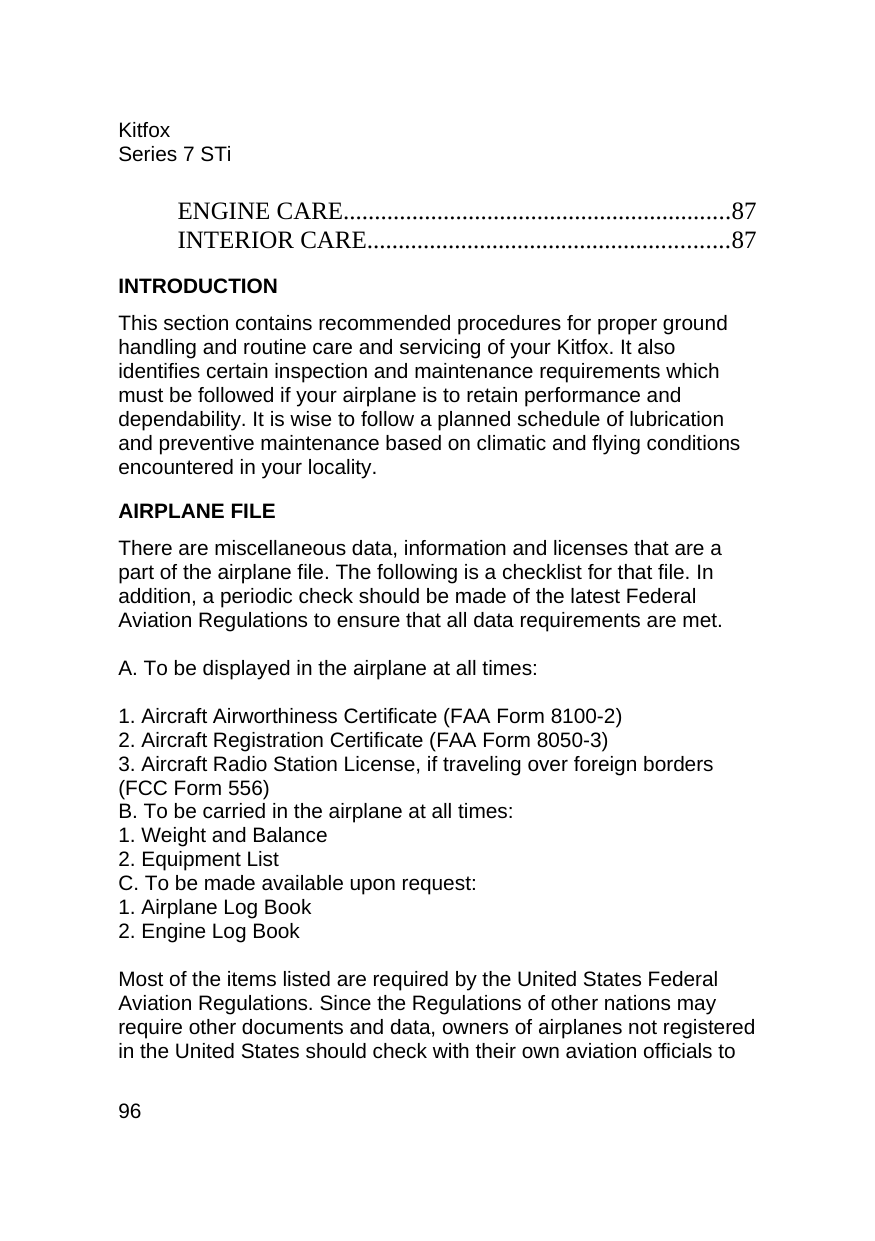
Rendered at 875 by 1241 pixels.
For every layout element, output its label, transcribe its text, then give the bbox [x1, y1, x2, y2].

text in the United States should check with their own aviation officials to [118, 1039, 756, 1063]
text C. To be made available upon request: [118, 871, 756, 895]
text B. To be carried in the airplane at all times: [118, 799, 756, 823]
text This section contains recommended procedures for proper ground handling and routine care and servicing of your Kitfox. It also identifies certain inspection and maintenance requirements which [118, 311, 756, 383]
text INTERIOR CARE 87 [177, 225, 756, 253]
text There are miscellaneous data, information and licenses that are a part of the airplane file. The following is a checklist for that file. In addition, a periodic check should be made of the latest Federal Aviation Regulations to ensure that all data requirements are met. [118, 536, 756, 632]
text 2. Engine Log Book [118, 919, 756, 943]
text 3. Aircraft Radio Station License, if traveling over foreign borders (FCC Form 556) [118, 751, 756, 799]
text 2. Aircraft Registration Certificate (FAA Form 8050-3) [118, 727, 756, 751]
text 1. Weight and Balance [118, 823, 756, 847]
text 2. Equipment List [118, 847, 756, 871]
text 1. Aircraft Airworthiness Certificate (FAA Form 8100-2) [118, 703, 756, 727]
text Most of the items listed are required by the United States Federal Aviation Regulations. Since the Regulations of other nations may require other documents and data, owners of airplanes not registered [118, 967, 756, 1039]
text 1. Airplane Log Book [118, 895, 756, 919]
text ENGINE CARE 87 [177, 196, 756, 225]
text A. To be displayed in the airplane at all times: [118, 656, 756, 679]
subtitle INTRODUCTION [118, 274, 756, 298]
text must be followed if your airplane is to retain performance and dependability. It is wise to follow a planned schedule of lubrication and preventive maintenance based on climatic and flying conditions encountered in your locality. [118, 383, 756, 478]
subtitle AIRPLANE FILE [118, 499, 756, 523]
